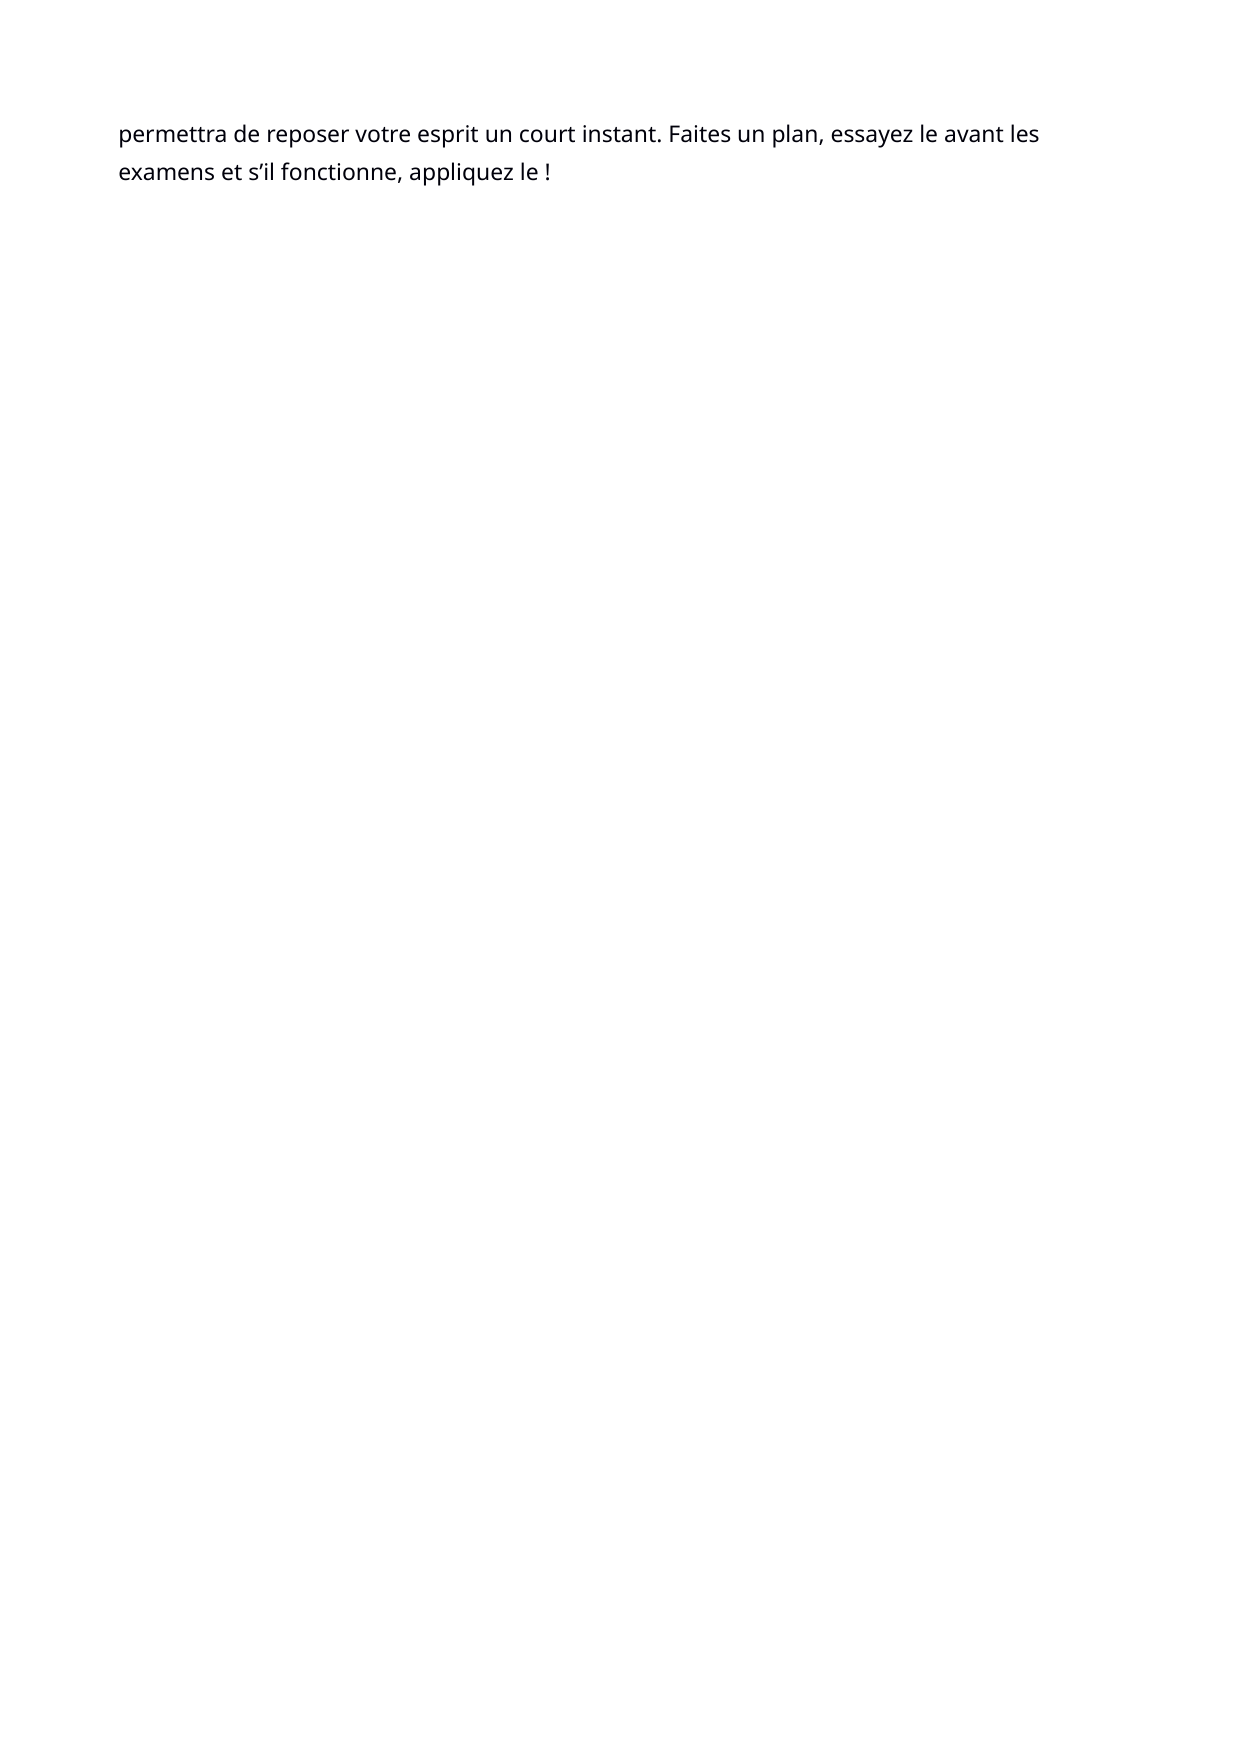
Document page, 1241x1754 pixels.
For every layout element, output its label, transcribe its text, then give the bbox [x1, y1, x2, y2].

text permettra de reposer votre esprit un court instant. Faites un plan, essayez le avant les examens et s’il fonctionne, appliquez le ! [118, 118, 1122, 187]
